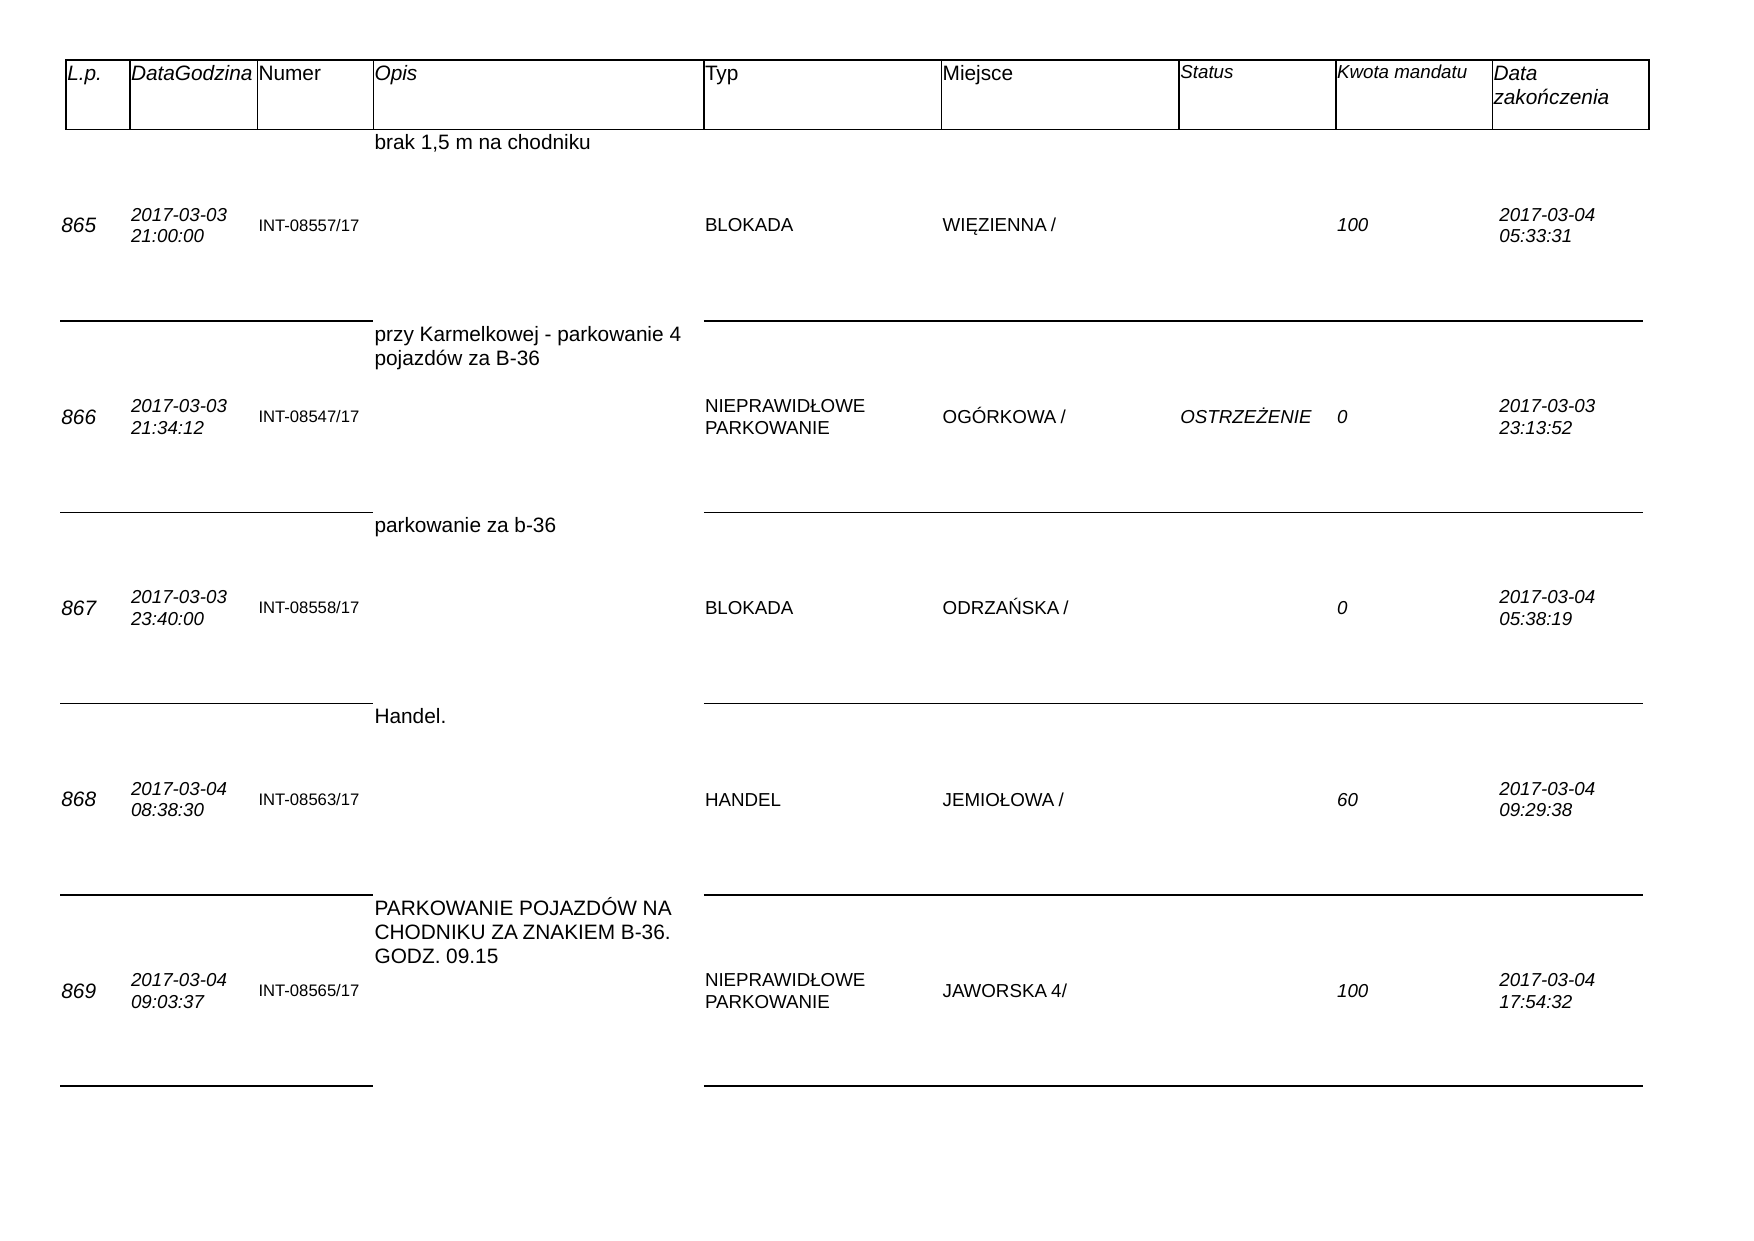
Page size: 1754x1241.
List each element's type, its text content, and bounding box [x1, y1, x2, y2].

table_cell NIEPRAWIDŁOWE PARKOWANIE [704, 322, 941, 511]
table_cell BLOKADA [704, 513, 941, 703]
table_cell 2017-03-03 21:00:00 [130, 130, 257, 320]
table_cell 2017-03-03 23:40:00 [130, 513, 257, 703]
table_header [60, 59, 65, 129]
table_header Typ [705, 61, 941, 129]
table_cell 865 [60, 129, 130, 320]
table_cell 866 [60, 322, 130, 511]
table_header Status [1180, 61, 1335, 129]
table_cell 2017-03-04 17:54:32 [1498, 896, 1643, 1085]
table_cell ODRZAŃSKA / [941, 513, 1179, 703]
table_cell [1643, 703, 1649, 894]
table_cell 100 [1336, 896, 1498, 1085]
table_cell 2017-03-03 21:34:12 [130, 322, 257, 511]
table_header Opis [374, 61, 703, 129]
table_cell 2017-03-04 08:38:30 [130, 704, 257, 894]
table_cell [1643, 511, 1649, 703]
table_cell [1179, 130, 1336, 320]
table_cell [1643, 894, 1649, 1085]
table_cell INT-08557/17 [257, 130, 373, 320]
table_cell brak 1,5 m na chodniku [373, 130, 704, 320]
table_cell 2017-03-04 05:33:31 [1498, 130, 1643, 320]
table_header DataGodzina [131, 61, 257, 129]
table_cell 2017-03-03 23:13:52 [1498, 322, 1643, 511]
table_cell INT-08565/17 [257, 896, 373, 1085]
table_cell [1643, 130, 1649, 320]
table_cell JAWORSKA 4/ [941, 896, 1179, 1085]
table_header Miejsce [942, 61, 1178, 129]
table_cell [1643, 320, 1649, 511]
table_cell OSTRZEŻENIE [1179, 322, 1336, 511]
table_cell 867 [60, 513, 130, 703]
table_header L.p. [67, 61, 129, 129]
table_cell parkowanie za b-36 [373, 511, 704, 703]
table_cell OGÓRKOWA / [941, 322, 1179, 511]
table_cell 60 [1336, 704, 1498, 894]
table_header Data zakończenia [1493, 61, 1648, 129]
table_cell WIĘZIENNA / [941, 130, 1179, 320]
table_cell INT-08563/17 [257, 704, 373, 894]
table_cell przy Karmelkowej - parkowanie 4 pojazdów za B-36 [373, 320, 704, 511]
table_cell PARKOWANIE POJAZDÓW NA CHODNIKU ZA ZNAKIEM B-36. GODZ. 09.15 [373, 894, 704, 1085]
table_cell Handel. [373, 703, 704, 894]
table_cell [1179, 513, 1336, 703]
table_cell BLOKADA [704, 130, 941, 320]
table_cell INT-08558/17 [257, 513, 373, 703]
table_cell 0 [1336, 513, 1498, 703]
table_cell NIEPRAWIDŁOWE PARKOWANIE [704, 896, 941, 1085]
table_header Numer [258, 61, 373, 129]
table_cell 2017-03-04 05:38:19 [1498, 513, 1643, 703]
table_cell 869 [60, 896, 130, 1085]
table_cell 868 [60, 704, 130, 894]
table_cell JEMIOŁOWA / [941, 704, 1179, 894]
table_header Kwota mandatu [1337, 61, 1492, 129]
table_cell 2017-03-04 09:29:38 [1498, 704, 1643, 894]
table_cell [1179, 896, 1336, 1085]
table_cell 100 [1336, 130, 1498, 320]
table_cell INT-08547/17 [257, 322, 373, 511]
table_cell HANDEL [704, 704, 941, 894]
table_cell 2017-03-04 09:03:37 [130, 896, 257, 1085]
table_cell 0 [1336, 322, 1498, 511]
table_cell [1179, 704, 1336, 894]
